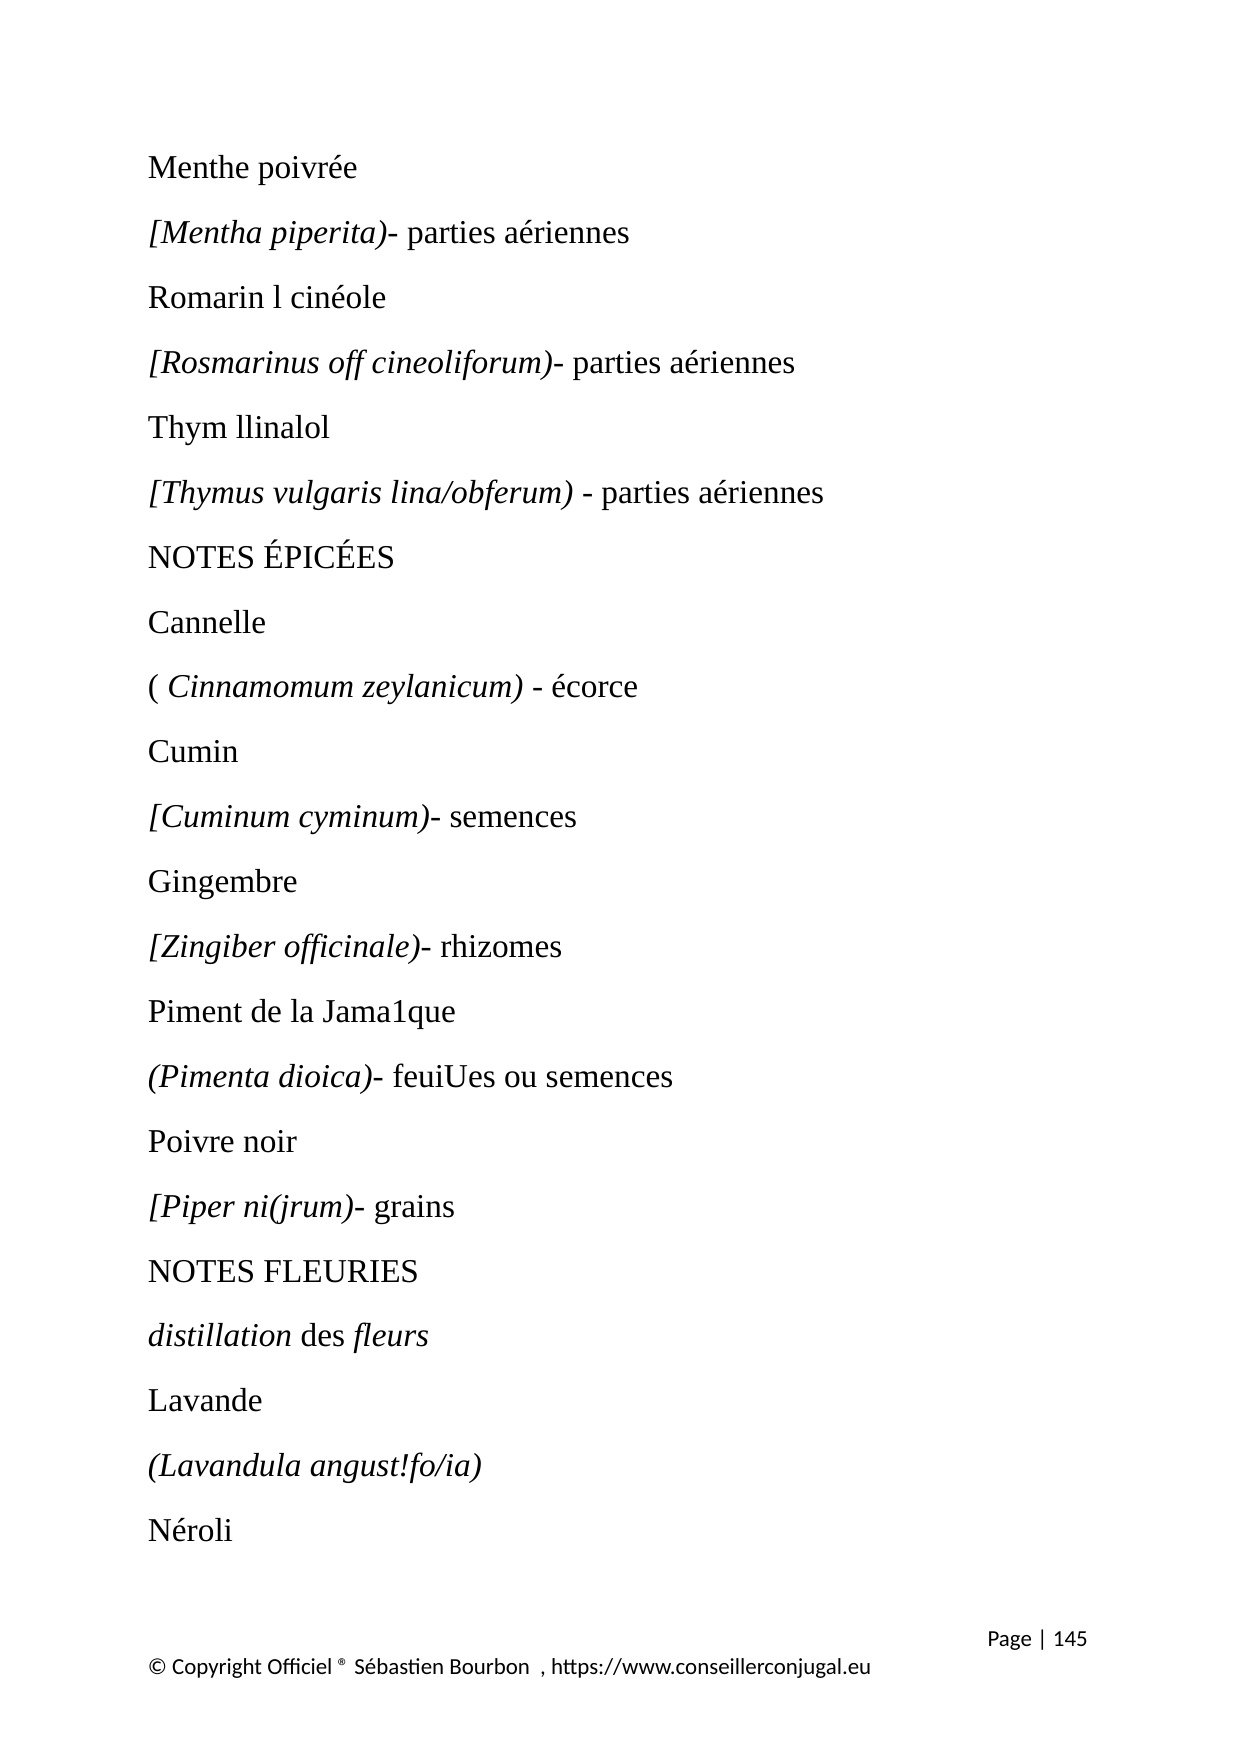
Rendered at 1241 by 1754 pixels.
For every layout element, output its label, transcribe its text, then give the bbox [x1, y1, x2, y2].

text Cumin [148, 732, 1093, 770]
text Thym llinalol [148, 407, 1093, 446]
text [Piper ni(jrum)- grains [148, 1186, 1093, 1224]
text Cannelle [148, 602, 1093, 640]
text Gingembre [148, 861, 1093, 900]
text [Rosmarinus off cineoliforum)- parties aériennes [148, 342, 1093, 381]
text [Thymus vulgaris lina/obferum) - parties aériennes [148, 472, 1093, 510]
text Menthe poivrée [148, 148, 1093, 186]
text Romarin l cinéole [148, 277, 1093, 316]
text [Cuminum cyminum)- semences [148, 797, 1093, 835]
text (Pimenta dioica)- feuiUes ou semences [148, 1056, 1093, 1094]
text NOTES ÉPICÉES [148, 537, 1093, 575]
text Poivre noir [148, 1121, 1093, 1159]
text NOTES FLEURIES [148, 1251, 1093, 1289]
text [Mentha piperita)- parties aériennes [148, 212, 1093, 251]
text Néroli [148, 1510, 1093, 1549]
text Piment de la Jama1que [148, 991, 1093, 1029]
text (Lavandula angust!fo/ia) [148, 1446, 1093, 1484]
text ( Cinnamomum zeylanicum) - écorce [148, 667, 1093, 705]
text distillation des fleurs [148, 1316, 1093, 1354]
text Lavande [148, 1381, 1093, 1419]
text [Zingiber officinale)- rhizomes [148, 926, 1093, 965]
